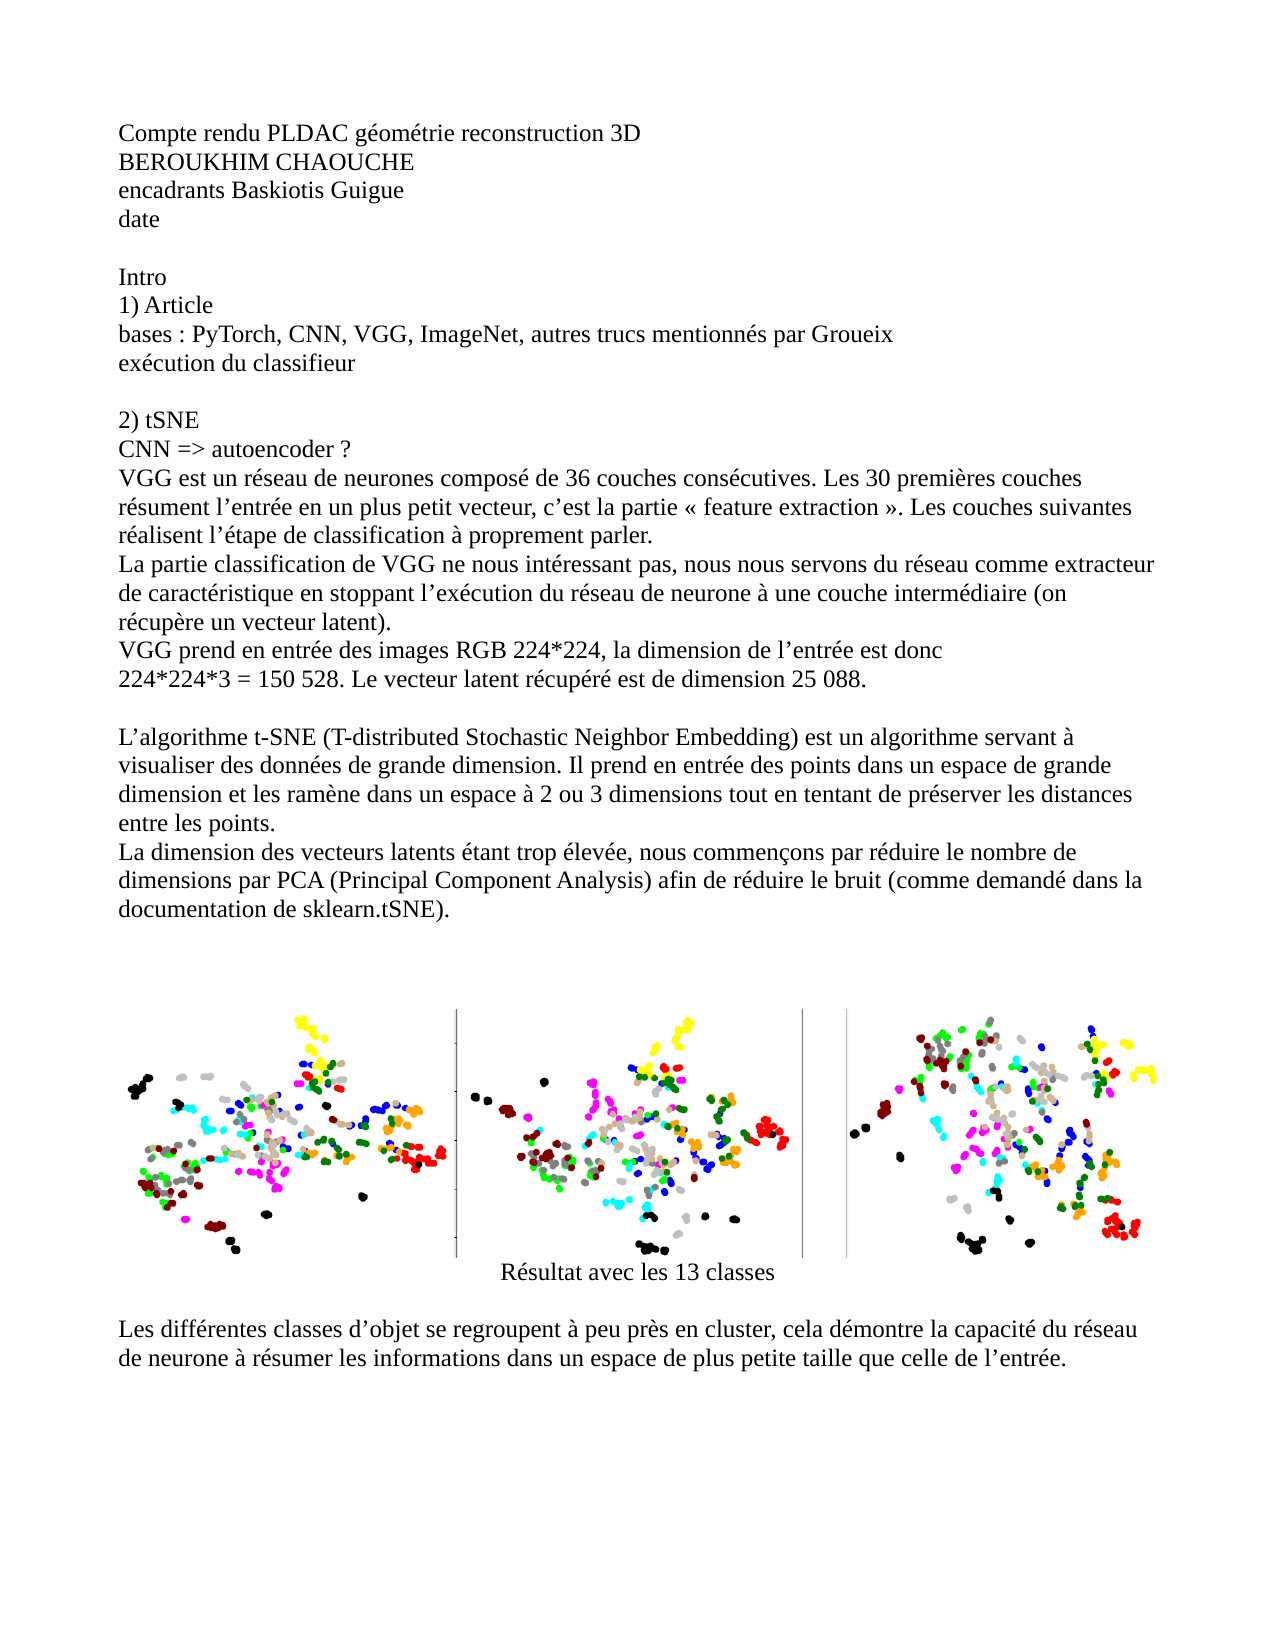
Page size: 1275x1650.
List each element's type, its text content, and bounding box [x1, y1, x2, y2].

text 1) Article [118, 291, 1157, 319]
text 2) tSNE [118, 406, 1157, 434]
text encadrants Baskiotis Guigue [118, 176, 1157, 204]
text L’algorithme t-SNE (T-distributed Stochastic Neighbor Embedding) est un algorithme servant à visualiser des données de grande dimension. Il prend en entrée des points dans un espace de grande dimension et les ramène dans un espace à 2 ou 3 dimensions tout en tentant de préserver les distances entre les points. [118, 722, 1157, 837]
text Compte rendu PLDAC géométrie reconstruction 3D [118, 118, 1157, 147]
text Résultat avec les 13 classes [118, 1258, 1157, 1286]
text La dimension des vecteurs latents étant trop élevée, nous commençons par réduire le nombre de dimensions par PCA (Principal Component Analysis) afin de réduire le bruit (comme demandé dans la documentation de sklearn.tSNE). [118, 837, 1157, 923]
text La partie classification de VGG ne nous intéressant pas, nous nous servons du réseau comme extracteur de caractéristique en stoppant l’exécution du réseau de neurone à une couche intermédiaire (on récupère un vecteur latent). [118, 549, 1157, 636]
text Intro [118, 262, 1157, 291]
text Les différentes classes d’objet se regroupent à peu près en cluster, cela démontre la capacité du réseau de neurone à résumer les informations dans un espace de plus petite taille que celle de l’entrée. [118, 1314, 1157, 1372]
picture [118, 1009, 1157, 1258]
text BEROUKHIM CHAOUCHE [118, 147, 1157, 176]
text exécution du classifieur [118, 348, 1157, 377]
text VGG prend en entrée des images RGB 224*224, la dimension de l’entrée est donc 224*224*3 = 150 528. Le vecteur latent récupéré est de dimension 25 088. [118, 636, 1157, 693]
text date [118, 204, 1157, 233]
text VGG est un réseau de neurones composé de 36 couches consécutives. Les 30 premières couches résument l’entrée en un plus petit vecteur, c’est la partie « feature extraction ». Les couches suivantes réalisent l’étape de classification à proprement parler. [118, 463, 1157, 549]
text bases : PyTorch, CNN, VGG, ImageNet, autres trucs mentionnés par Groueix [118, 319, 1157, 348]
text CNN => autoencoder ? [118, 434, 1157, 463]
